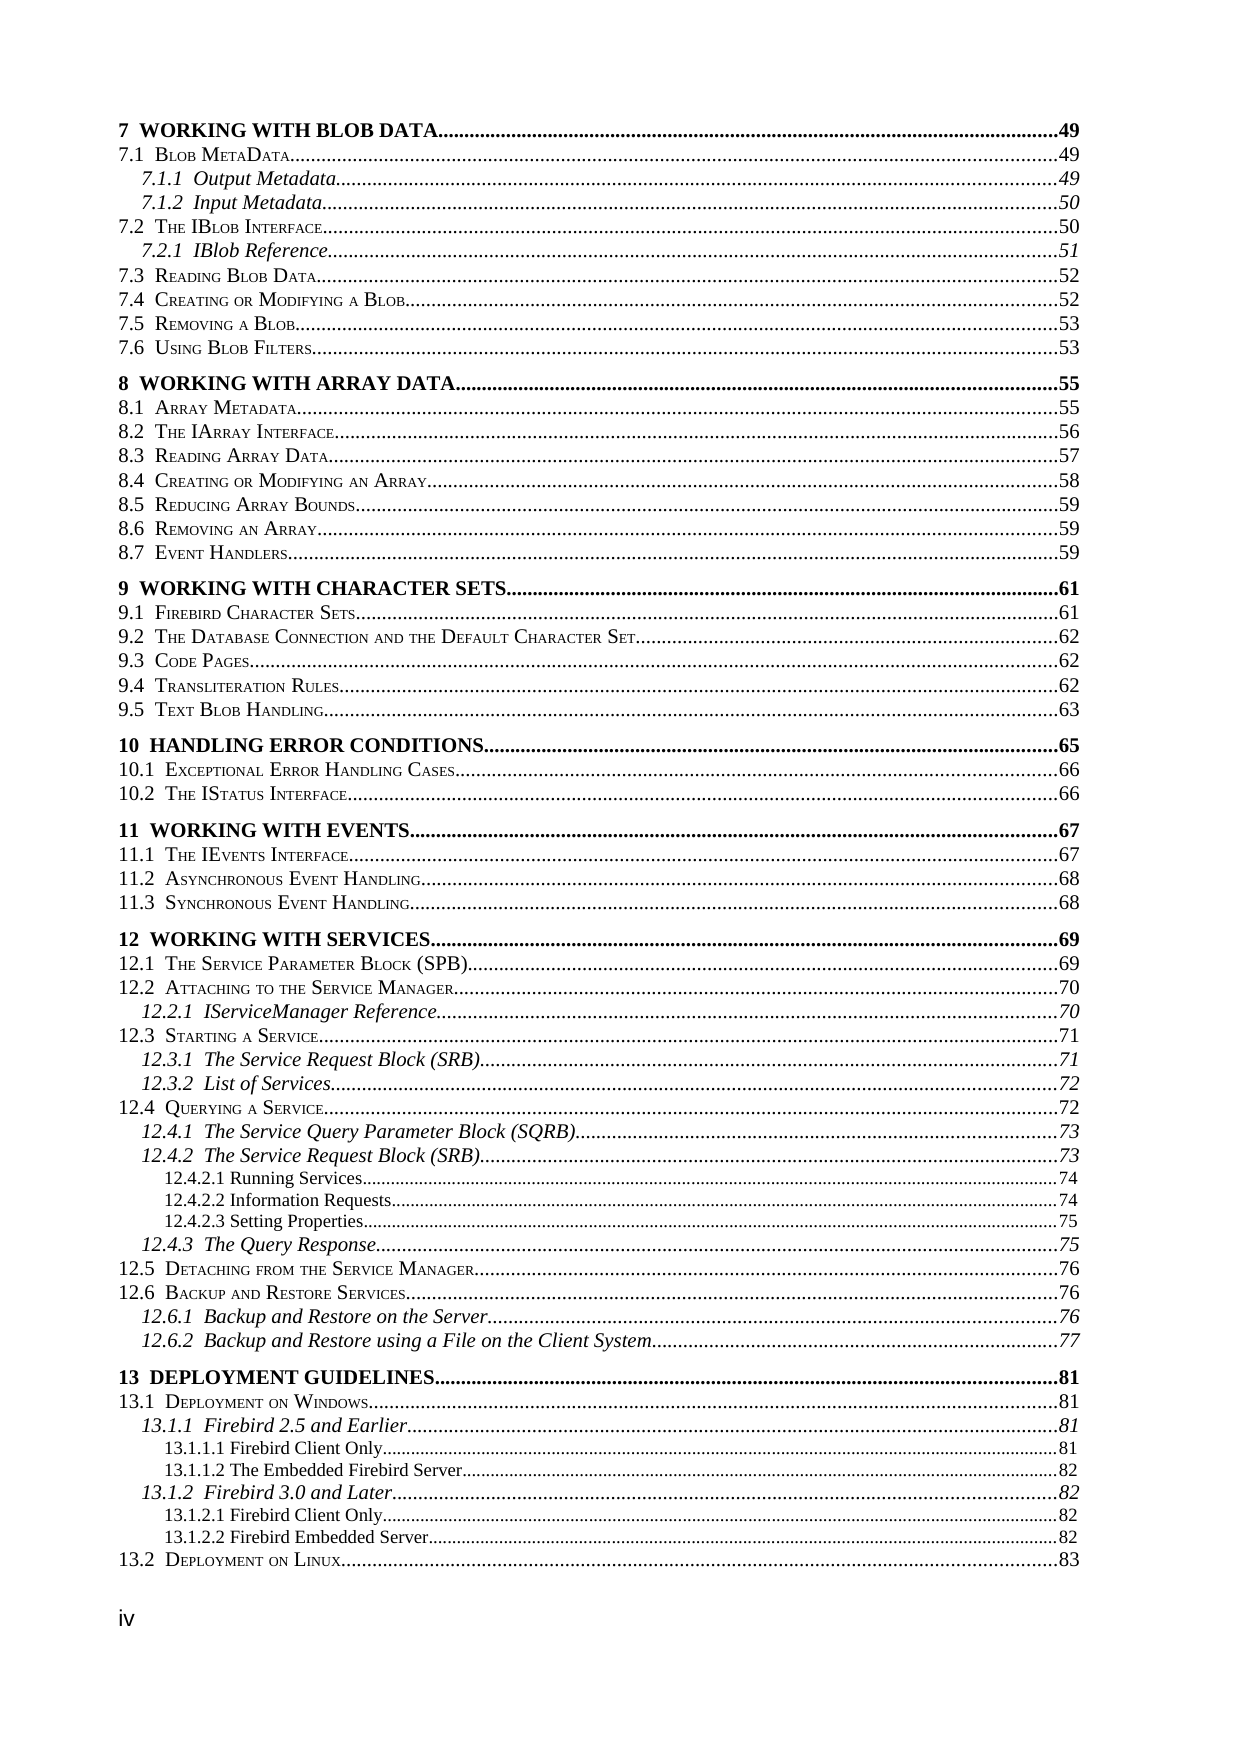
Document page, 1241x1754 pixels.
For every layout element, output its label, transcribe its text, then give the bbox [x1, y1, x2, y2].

text 13.1.2.1 Firebird Client Only 82 [164, 1504, 1122, 1526]
text 7.4 Creating or Modifying a Blob 52 [118, 287, 1122, 311]
text 12.2.1 IServiceManager Reference 70 [141, 999, 1122, 1023]
text 7.5 Removing a Blob 53 [118, 311, 1122, 335]
text 7.6 Using Blob Filters 53 [118, 335, 1122, 359]
text 12.4.2.2 Information Requests 74 [164, 1189, 1122, 1210]
text 7.1.1 Output Metadata 49 [141, 166, 1122, 190]
text 9.1 Firebird Character Sets 61 [118, 600, 1122, 624]
text 10 Handling Error Conditions 65 [118, 733, 1122, 757]
text 11.3 Synchronous Event Handling 68 [118, 890, 1122, 914]
text 8.7 Event Handlers 59 [118, 540, 1122, 564]
text 13.1 Deployment on Windows 81 [118, 1389, 1122, 1413]
text 13.1.1 Firebird 2.5 and Earlier 81 [141, 1413, 1122, 1437]
text 11.2 Asynchronous Event Handling 68 [118, 866, 1122, 890]
text 7.3 Reading Blob Data 52 [118, 262, 1122, 287]
text 12.2 Attaching to the Service Manager 70 [118, 975, 1122, 999]
text 8.1 Array Metadata 55 [118, 395, 1122, 419]
text 9 Working with Character Sets 61 [118, 576, 1122, 600]
text 13.1.2 Firebird 3.0 and Later 82 [141, 1480, 1122, 1504]
text 9.3 Code Pages 62 [118, 648, 1122, 672]
text 7.1.2 Input Metadata 50 [141, 190, 1122, 214]
text 8.5 Reducing Array Bounds 59 [118, 492, 1122, 516]
text 12.6 Backup and Restore Services 76 [118, 1280, 1122, 1304]
text 10.1 Exceptional Error Handling Cases 66 [118, 757, 1122, 781]
text 12.4.2.1 Running Services 74 [164, 1167, 1122, 1189]
text 8.6 Removing an Array 59 [118, 516, 1122, 540]
text 13.1.1.1 Firebird Client Only 81 [164, 1437, 1122, 1458]
text 13.2 Deployment on Linux 83 [118, 1547, 1122, 1571]
text 8.3 Reading Array Data 57 [118, 443, 1122, 467]
text 12.4.2.3 Setting Properties 75 [164, 1210, 1122, 1232]
text 9.2 The Database Connection and the Default Character Set 62 [118, 624, 1122, 648]
text 12.3.2 List of Services 72 [141, 1071, 1122, 1095]
text 8 Working with Array Data 55 [118, 371, 1122, 395]
text 12.4.2 The Service Request Block (SRB) 73 [141, 1143, 1122, 1167]
text 12.6.2 Backup and Restore using a File on the Client System 77 [141, 1328, 1122, 1352]
text 13.1.2.2 Firebird Embedded Server 82 [164, 1526, 1122, 1547]
text 7.1 Blob MetaData 49 [118, 142, 1122, 166]
text 13 Deployment Guidelines 81 [118, 1365, 1122, 1389]
text 10.2 The IStatus Interface 66 [118, 781, 1122, 805]
text 7.2.1 IBlob Reference 51 [141, 238, 1122, 262]
text 12.1 The Service Parameter Block (SPB) 69 [118, 951, 1122, 975]
text 12.4.1 The Service Query Parameter Block (SQRB) 73 [141, 1119, 1122, 1143]
text 9.4 Transliteration Rules 62 [118, 672, 1122, 697]
text 12 Working with Services 69 [118, 927, 1122, 951]
text 11.1 The IEvents Interface 67 [118, 842, 1122, 866]
text 7 Working with Blob Data 49 [118, 118, 1122, 142]
text 12.3 Starting a Service 71 [118, 1023, 1122, 1047]
text 12.6.1 Backup and Restore on the Server 76 [141, 1304, 1122, 1328]
text 12.5 Detaching from the Service Manager 76 [118, 1256, 1122, 1280]
text 8.4 Creating or Modifying an Array 58 [118, 467, 1122, 492]
text 13.1.1.2 The Embedded Firebird Server 82 [164, 1458, 1122, 1480]
text 8.2 The IArray Interface 56 [118, 419, 1122, 443]
text 12.4 Querying a Service 72 [118, 1095, 1122, 1119]
text 12.4.3 The Query Response 75 [141, 1232, 1122, 1256]
text 7.2 The IBlob Interface 50 [118, 214, 1122, 238]
text 9.5 Text Blob Handling 63 [118, 697, 1122, 721]
text 11 Working with Events 67 [118, 818, 1122, 842]
text 12.3.1 The Service Request Block (SRB) 71 [141, 1047, 1122, 1071]
